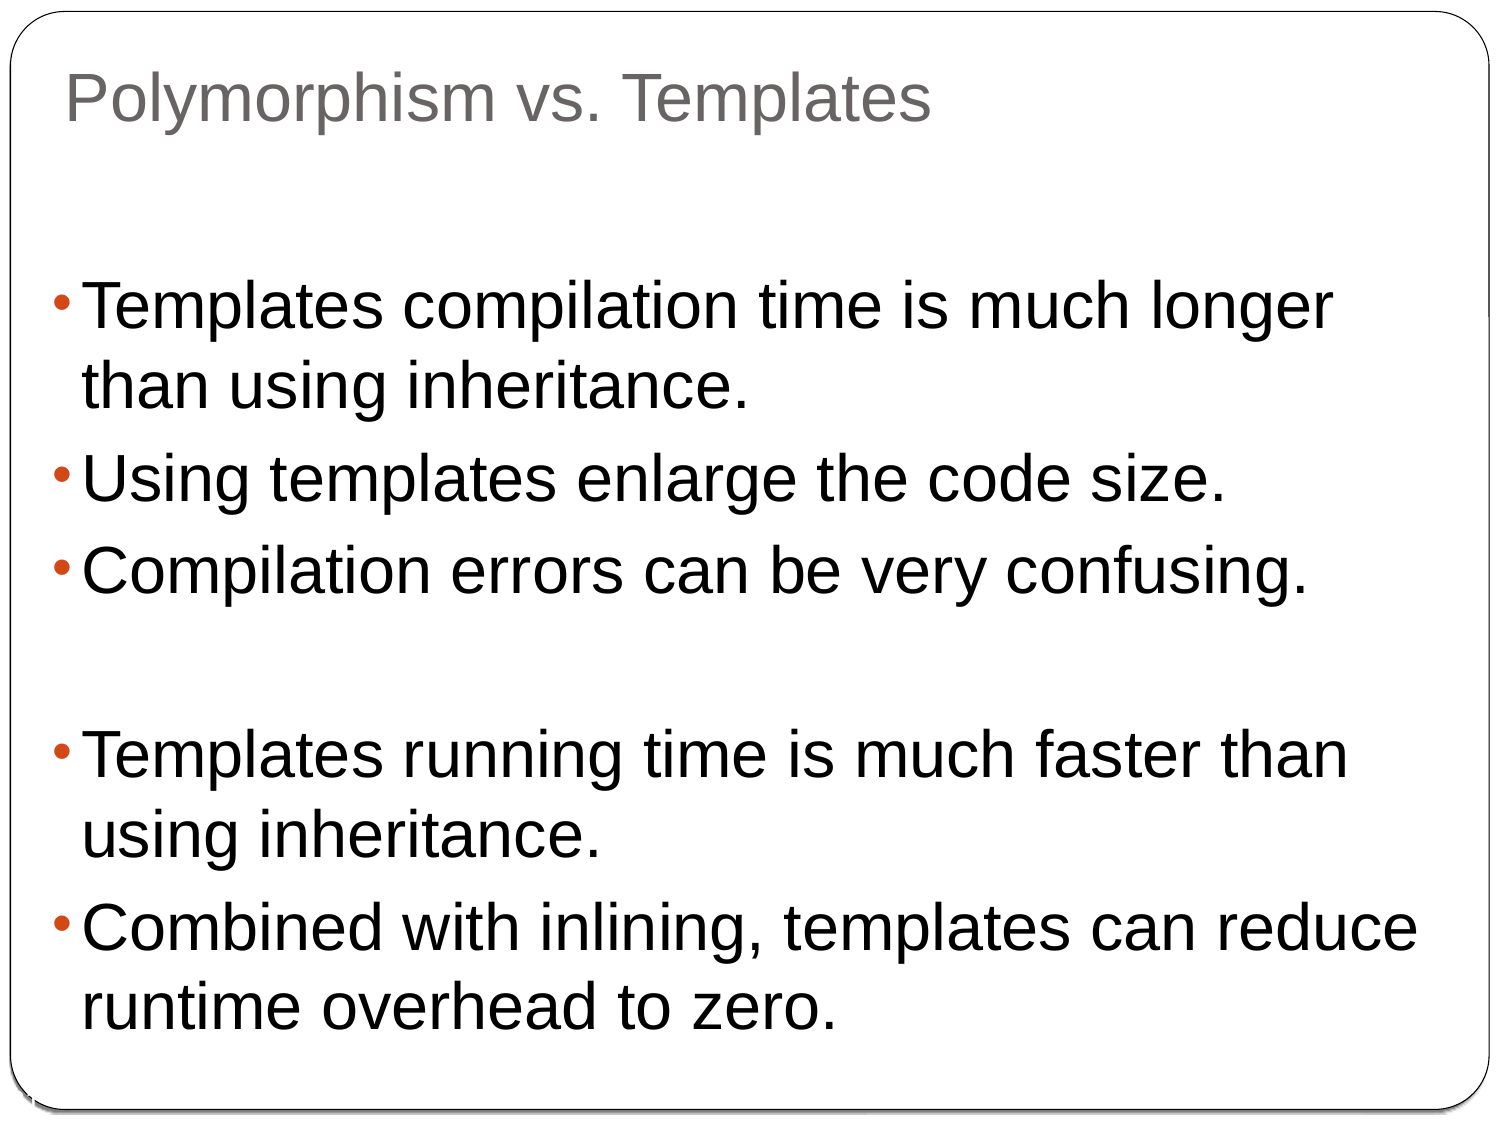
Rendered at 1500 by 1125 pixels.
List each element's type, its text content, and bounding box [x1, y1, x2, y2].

list Templates compilation time is much longer than using inheritance. Using templates enlarge the code size. Compilation errors can be very confusing. Templates running time is much faster than using inheritance. Combined with inlining, templates can reduce runtime overhead to zero. [37, 162, 1463, 1088]
title Polymorphism vs. Templates [50, 45, 1450, 150]
slide_number [0, 1074, 50, 1125]
